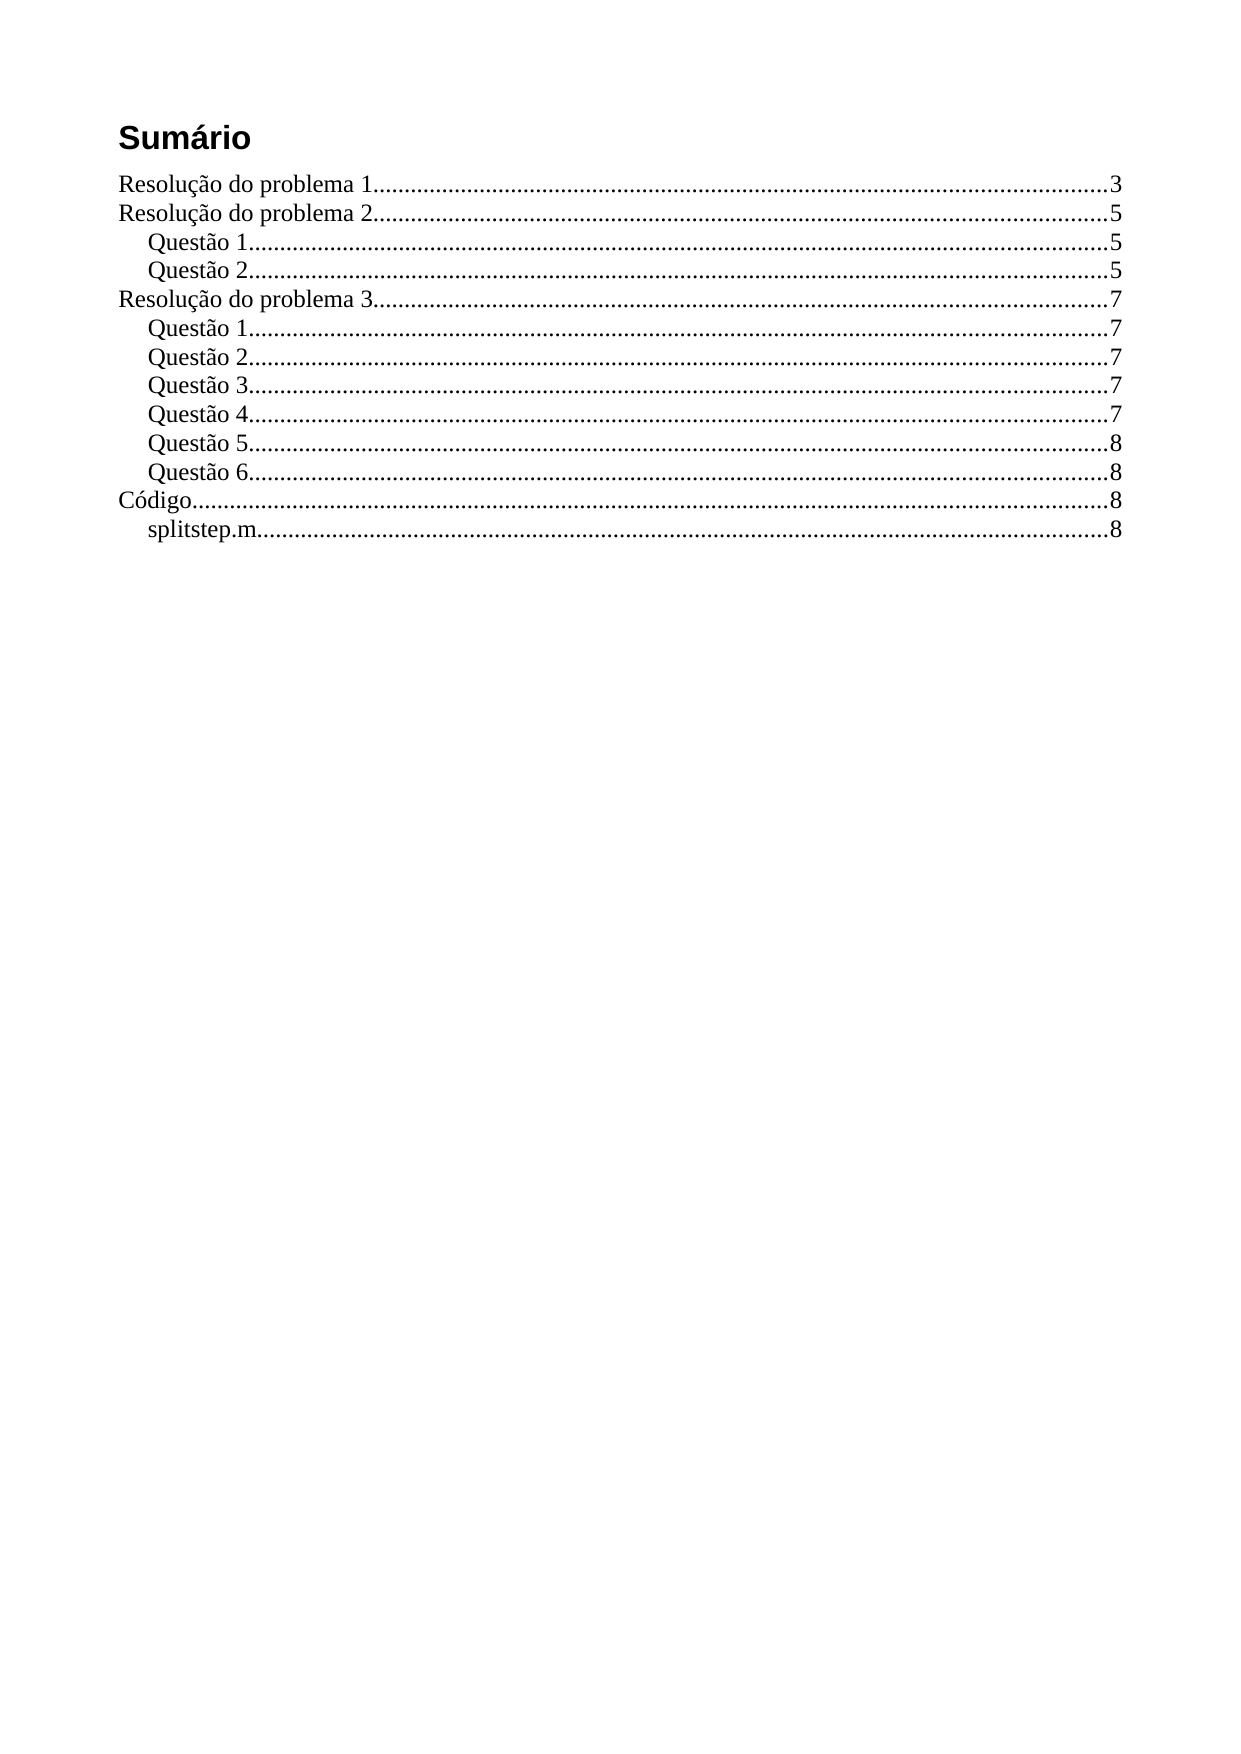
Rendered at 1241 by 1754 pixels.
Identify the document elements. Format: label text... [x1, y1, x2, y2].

subtitle Sumário [118, 118, 1122, 157]
text splitstep.m 8 [148, 514, 1122, 543]
text Questão 5 8 [148, 428, 1122, 457]
text Código 8 [118, 485, 1122, 514]
text Questão 4 7 [148, 399, 1122, 428]
text Resolução do problema 2 5 [118, 198, 1122, 227]
text Questão 2 7 [148, 342, 1122, 370]
text Questão 3 7 [148, 370, 1122, 399]
text Questão 6 8 [148, 457, 1122, 485]
text Resolução do problema 3 7 [118, 284, 1122, 313]
text Resolução do problema 1 3 [118, 169, 1122, 198]
text Questão 1 7 [148, 313, 1122, 342]
text Questão 1 5 [148, 227, 1122, 255]
text Questão 2 5 [148, 255, 1122, 284]
